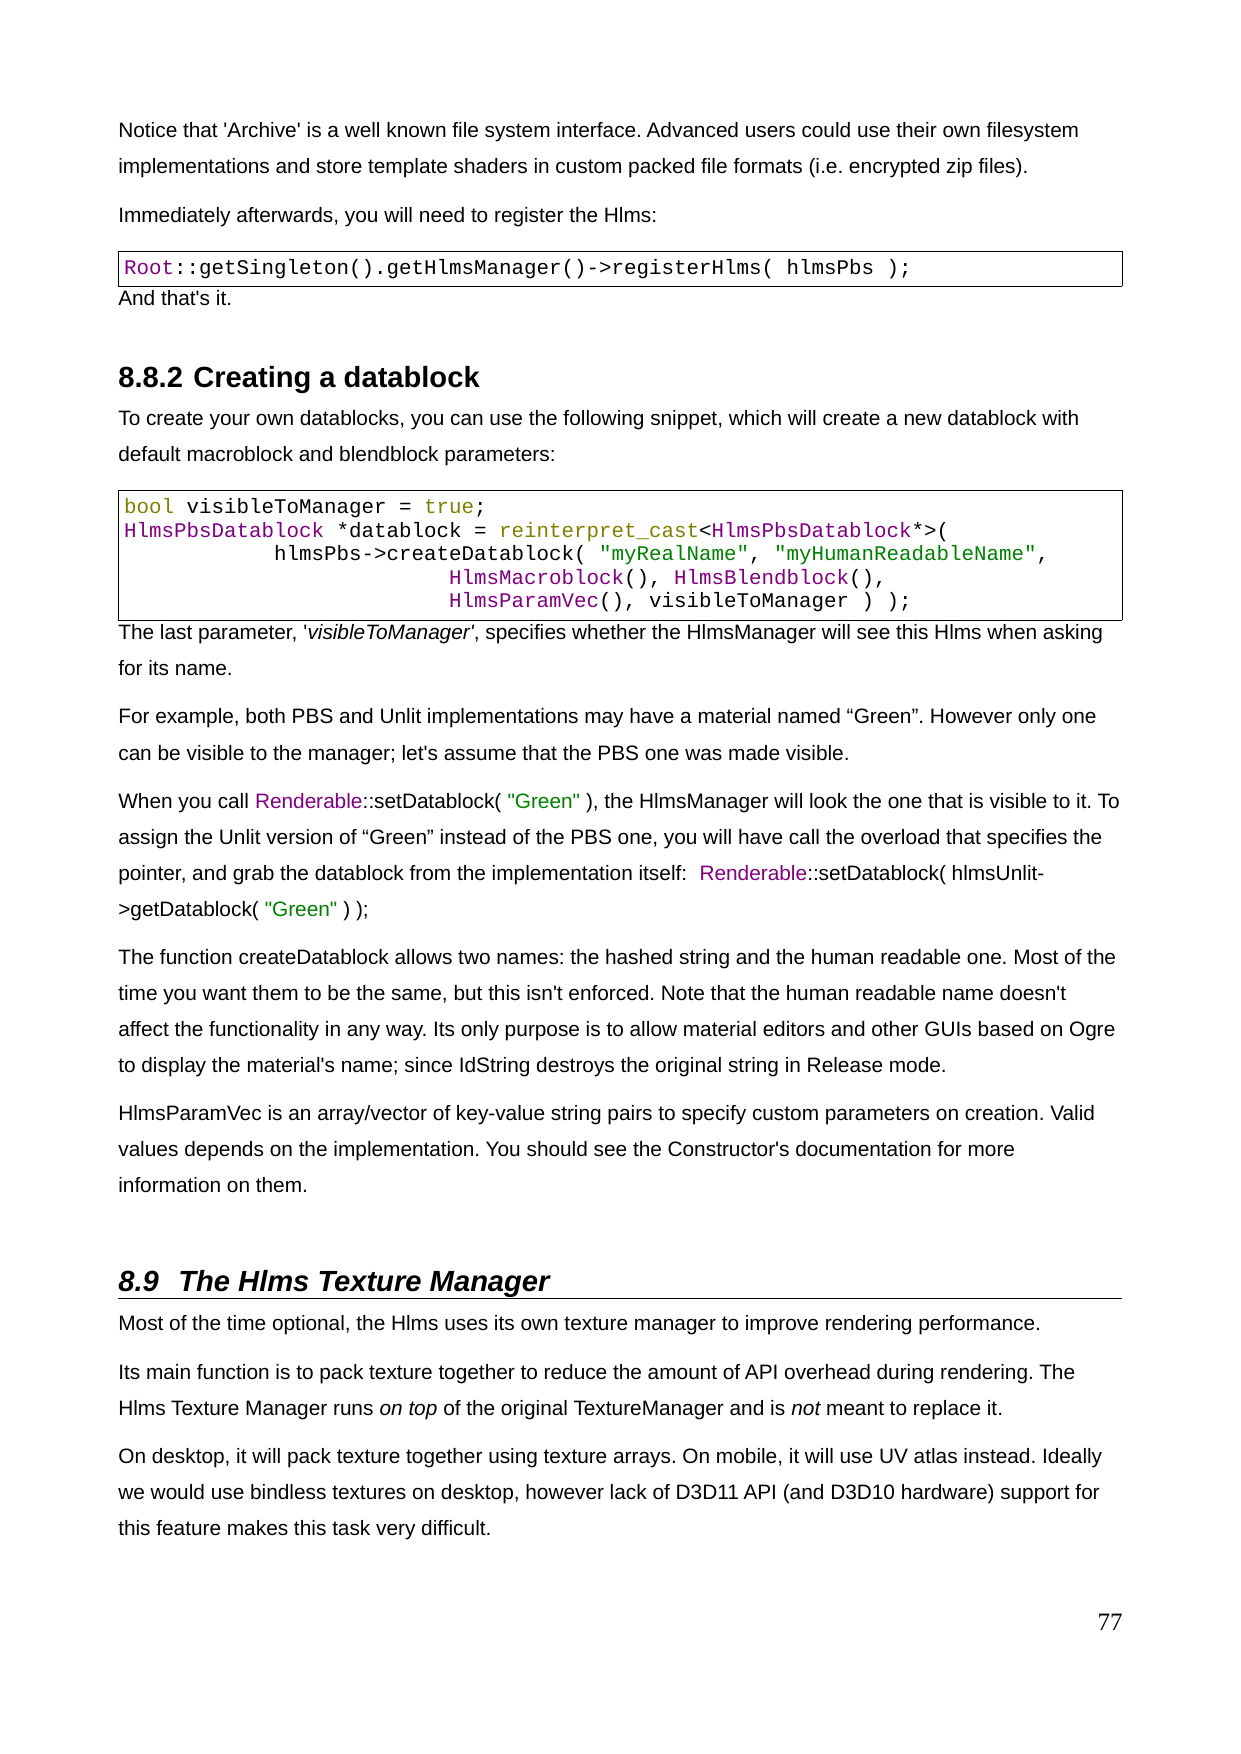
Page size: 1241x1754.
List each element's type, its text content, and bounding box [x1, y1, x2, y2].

text The last parameter, 'visibleToManager', specifies whether the HlmsManager will see this Hlms when asking for its name. [118, 621, 1122, 680]
text On desktop, it will pack texture together using texture arrays. On mobile, it will use UV atlas instead. Ideally we would use bindless textures on desktop, however lack of D3D11 API (and D3D10 hardware) support for this feature makes this task very difficult. [118, 1444, 1122, 1540]
text To create your own datablocks, you can use the following snippet, which will create a new datablock with default macroblock and blendblock parameters: [118, 406, 1122, 466]
table_header Root::getSingleton().getHlmsManager()->registerHlms( hlmsPbs ); [119, 252, 1122, 286]
text And that's it. [118, 287, 1122, 310]
text Its main function is to pack texture together to reduce the amount of API overhead during rendering. The Hlms Texture Manager runs on top of the original TextureManager and is not meant to replace it. [118, 1359, 1122, 1419]
text Most of the time optional, the Hlms uses its own texture manager to improve rendering performance. [118, 1311, 1122, 1335]
table_header bool visibleToManager = true; HlmsPbsDatablock *datablock = reinterpret_cast<HlmsPbsDatablock*>( hlmsPbs->createDatablock( "myRealName", "myHumanReadableName", HlmsMacroblock(), HlmsBlendblock(), HlmsParamVec(), visibleToManager ) ); [119, 491, 1122, 620]
subtitle Creating a datablock [118, 360, 1122, 393]
text When you call Renderable::setDatablock( "Green" ), the HlmsManager will look the one that is visible to it. To assign the Unlit version of “Green” instead of the PBS one, you will have call the overload that specifies the pointer, and grab the datablock from the implementation itself: Renderable::setDatablock( hlmsUnlit->getDatablock( "Green" ) ); [118, 789, 1122, 921]
text Immediately afterwards, you will need to register the Hlms: [118, 202, 1122, 226]
subtitle The Hlms Texture Manager [118, 1264, 1122, 1298]
text HlmsParamVec is an array/vector of key-value string pairs to specify custom parameters on creation. Valid values depends on the implementation. You should see the Constructor's documentation for more information on them. [118, 1101, 1122, 1197]
text Notice that 'Archive' is a well known file system interface. Advanced users could use their own filesystem implementations and store template shaders in custom packed file formats (i.e. encrypted zip files). [118, 118, 1122, 178]
text The function createDatablock allows two names: the hashed string and the human readable one. Most of the time you want them to be the same, but this isn't enforced. Note that the human readable name doesn't affect the functionality in any way. Its only purpose is to allow material editors and other GUIs based on Ogre to display the material's name; since IdString destroys the original string in Release mode. [118, 945, 1122, 1077]
text For example, both PBS and Unlit implementations may have a material named “Green”. However only one can be visible to the manager; let's assume that the PBS one was made visible. [118, 704, 1122, 764]
